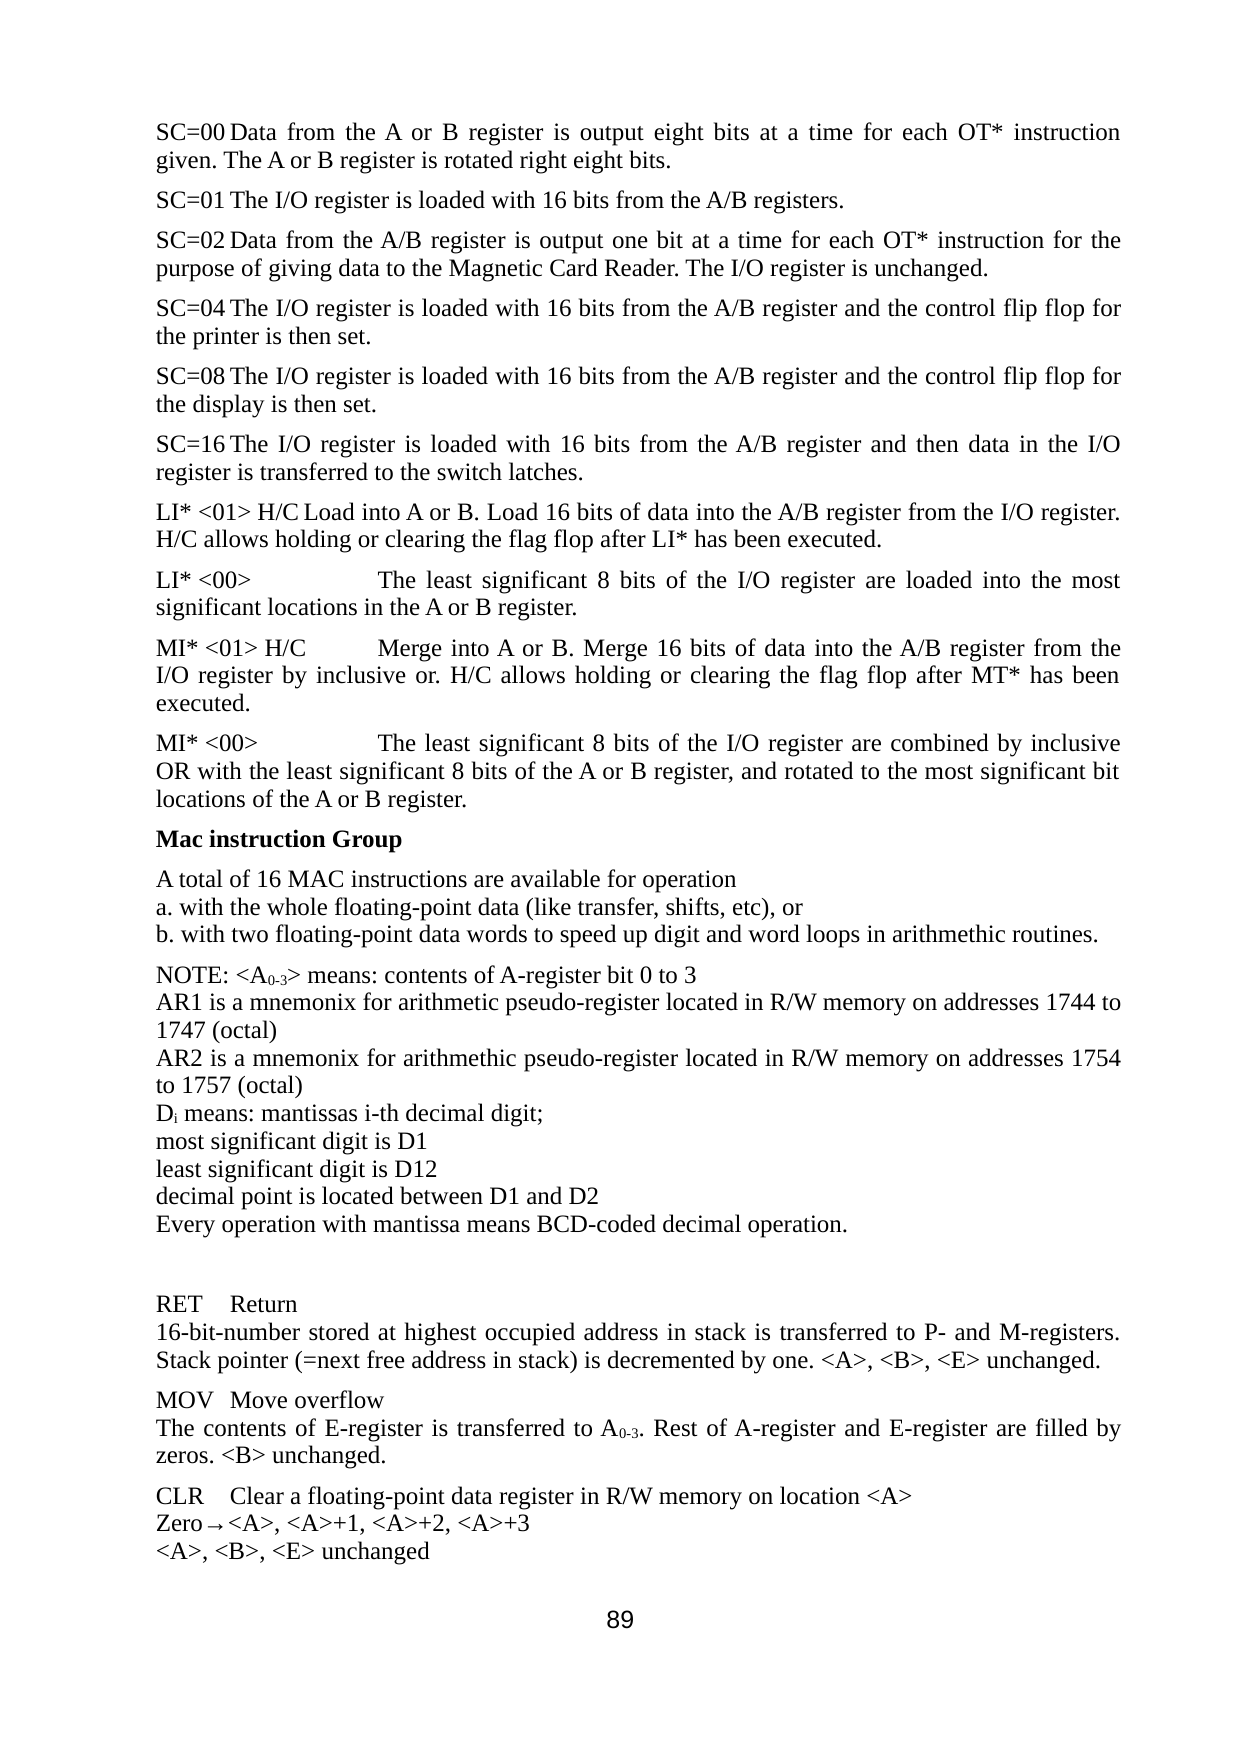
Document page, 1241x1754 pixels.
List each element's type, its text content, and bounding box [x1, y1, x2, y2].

text SC=16 The I/O register is loaded with 16 bits from the A/B register and then data in the I/O register is transferred to the switch latches. [156, 430, 1122, 485]
text MI* <01> H/C Merge into A or B. Merge 16 bits of data into the A/B register from the I/O register by inclusive or. H/C allows holding or clearing the flag flop after MT* has been executed. [156, 634, 1122, 717]
text 16-bit-number stored at highest occupied address in stack is transferred to P- and M-registers. Stack pointer (=next free address in stack) is decremented by one. <A>, <B>, <E> unchanged. [156, 1318, 1122, 1374]
text SC=02 Data from the A/B register is output one bit at a time for each OT* instruction for the purpose of giving data to the Magnetic Card Reader. The I/O register is unchanged. [156, 226, 1122, 282]
text <A>, <B>, <E> unchanged [156, 1537, 1122, 1565]
text The contents of E-register is transferred to A0-3. Rest of A-register and E-register are filled by zeros. <B> unchanged. [156, 1414, 1122, 1469]
text RET Return [156, 1291, 1122, 1318]
text LI* <01> H/C Load into A or B. Load 16 bits of data into the A/B register from the I/O register. H/C allows holding or clearing the flag flop after LI* has been executed. [156, 498, 1122, 553]
text Every operation with mantissa means BCD-coded decimal operation. [156, 1210, 1122, 1238]
text decimal point is located between D1 and D2 [156, 1182, 1122, 1210]
text a. with the whole floating-point data (like transfer, shifts, etc), or [156, 893, 1122, 921]
text SC=08 The I/O register is loaded with 16 bits from the A/B register and the control flip flop for the display is then set. [156, 362, 1122, 417]
text Mac instruction Group [156, 825, 1122, 853]
text MI* <00> The least significant 8 bits of the I/O register are combined by inclusive OR with the least significant 8 bits of the A or B register, and rotated to the most significant bit locations of the A or B register. [156, 729, 1122, 812]
text b. with two floating-point data words to speed up digit and word loops in arithmethic routines. [156, 921, 1122, 948]
text Zero→<A>, <A>+1, <A>+2, <A>+3 [156, 1509, 1122, 1537]
text most significant digit is D1 [156, 1127, 1122, 1155]
text SC=00 Data from the A or B register is output eight bits at a time for each OT* instruction given. The A or B register is rotated right eight bits. [156, 118, 1122, 173]
text SC=04 The I/O register is loaded with 16 bits from the A/B register and the control flip flop for the printer is then set. [156, 294, 1122, 349]
text NOTE: <A0-3> means: contents of A-register bit 0 to 3 [156, 961, 1122, 988]
text LI* <00> The least significant 8 bits of the I/O register are loaded into the most significant locations in the A or B register. [156, 566, 1122, 621]
text least significant digit is D12 [156, 1155, 1122, 1182]
text MOV Move overflow [156, 1386, 1122, 1414]
text AR1 is a mnemonix for arithmetic pseudo-register located in R/W memory on addresses 1744 to 1747 (octal) [156, 988, 1122, 1044]
text Di means: mantissas i-th decimal digit; [156, 1099, 1122, 1127]
text SC=01 The I/O register is loaded with 16 bits from the A/B registers. [156, 186, 1122, 214]
text AR2 is a mnemonix for arithmethic pseudo-register located in R/W memory on addresses 1754 to 1757 (octal) [156, 1044, 1122, 1099]
text CLR Clear a floating-point data register in R/W memory on location <A> [156, 1482, 1122, 1509]
text A total of 16 MAC instructions are available for operation [156, 865, 1122, 893]
